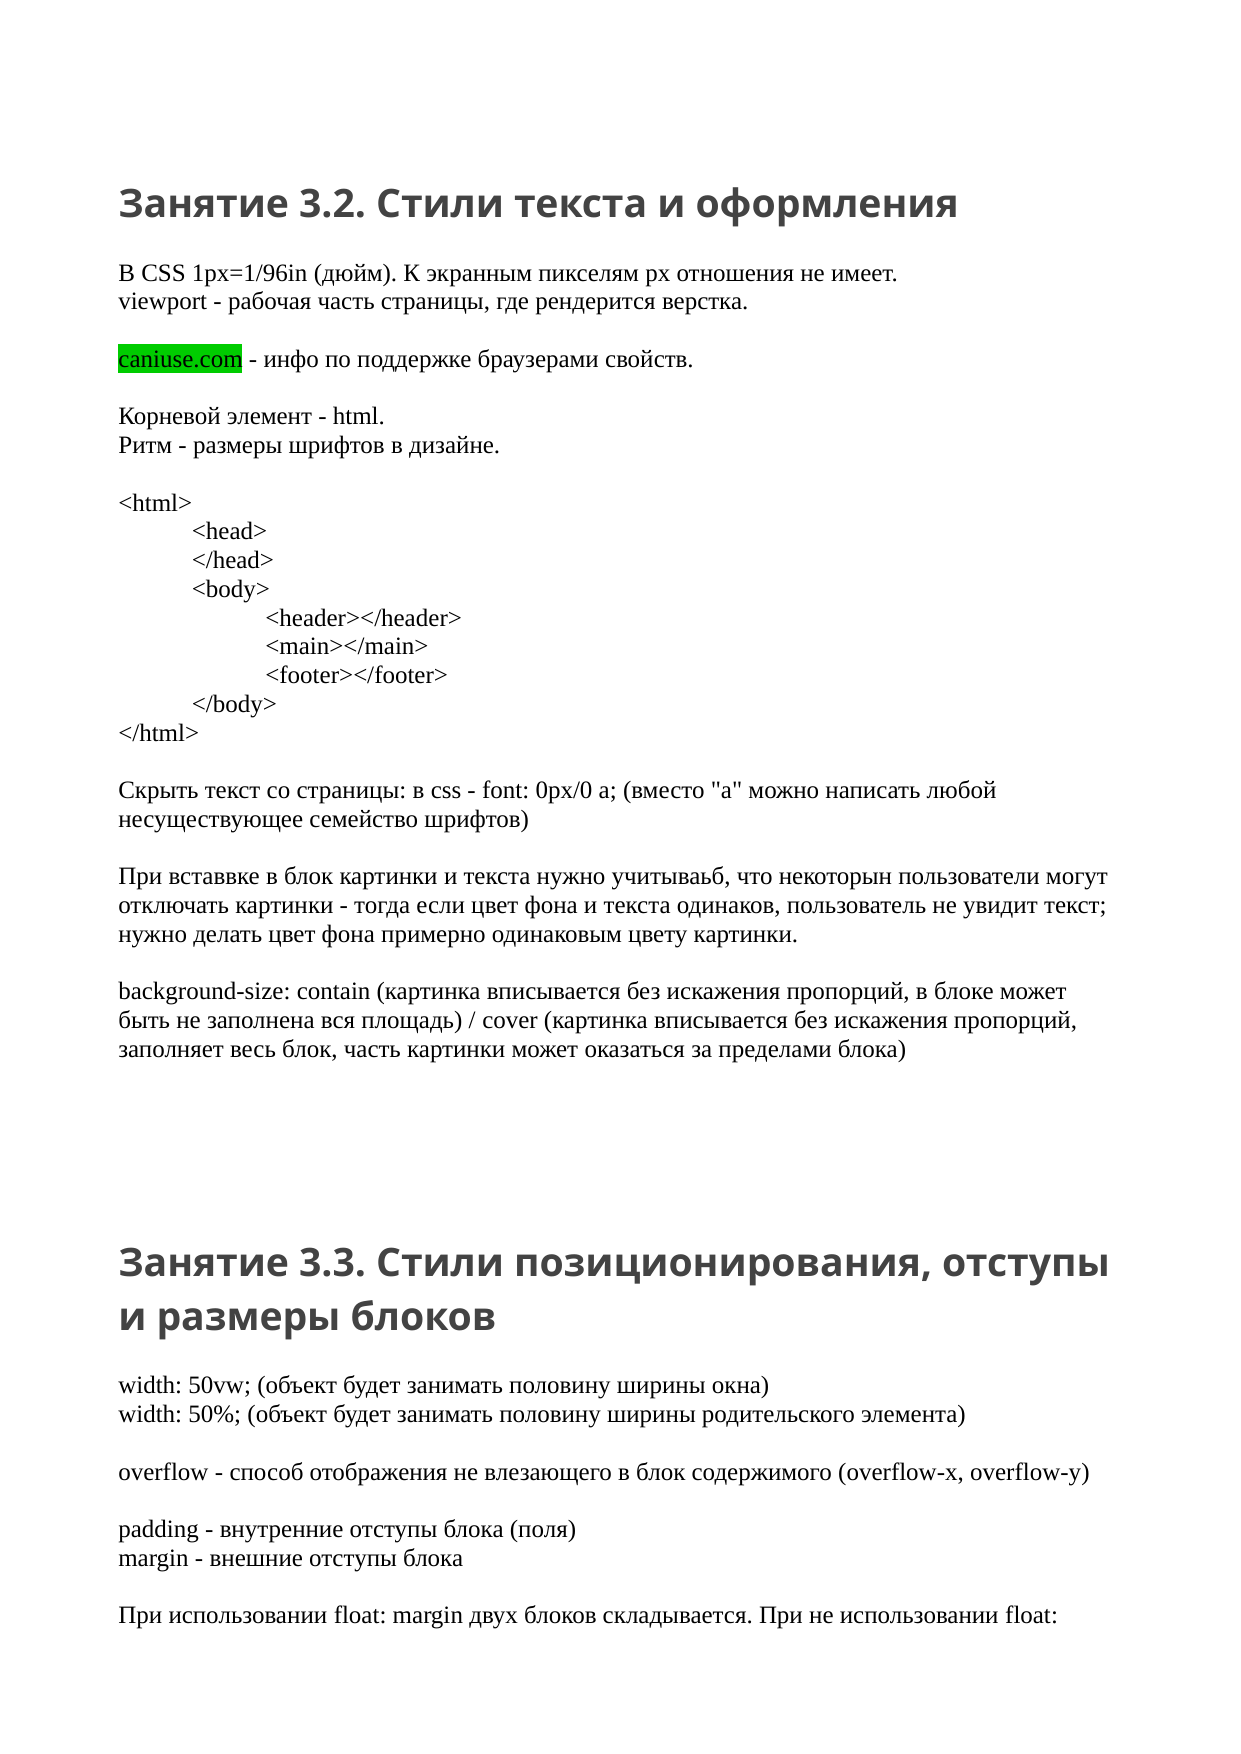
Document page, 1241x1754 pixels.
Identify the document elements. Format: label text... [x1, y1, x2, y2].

text overflow - способ отображения не влезающего в блок содержимого (overflow-x, overflow-y) [118, 1457, 1122, 1485]
text margin - внешние отступы блока [118, 1543, 1122, 1572]
text При вставвке в блок картинки и текста нужно учитываьб, что некоторын пользователи могут отключать картинки - тогда если цвет фона и текста одинаков, пользователь не увидит текст; нужно делать цвет фона примерно одинаковым цвету картинки. [118, 861, 1122, 948]
text <main></main> [118, 631, 1122, 660]
text </html> [118, 718, 1122, 746]
text </head> [118, 545, 1122, 574]
text <footer></footer> [118, 660, 1122, 689]
text Корневой элемент - html. [118, 401, 1122, 430]
text viewport - рабочая часть страницы, где рендерится верстка. [118, 286, 1122, 315]
text width: 50vw; (объект будет занимать половину ширины окна) [118, 1370, 1122, 1399]
text Занятие 3.2. Стили текста и оформления [118, 176, 1122, 229]
text </body> [118, 689, 1122, 718]
text Занятие 3.3. Стили позиционирования, отступы и размеры блоков [118, 1235, 1122, 1342]
text <body> [118, 574, 1122, 603]
text background-size: contain (картинка вписывается без искажения пропорций, в блоке может быть не заполнена вся площадь) / cover (картинка вписывается без искажения пропорций, заполняет весь блок, часть картинки может оказаться за пределами блока) [118, 976, 1122, 1063]
text При использовании float: margin двух блоков складывается. При не использовании float: [118, 1600, 1122, 1629]
text padding - внутренние отступы блока (поля) [118, 1514, 1122, 1543]
text Скрыть текст со страницы: в css - font: 0px/0 a; (вместо "а" можно написать любой несуществующее семейство шрифтов) [118, 775, 1122, 833]
text В CSS 1px=1/96in (дюйм). К экранным пикселям px отношения не имеет. [118, 258, 1122, 286]
text сaniuse.com - инфо по поддержке браузерами свойств. [118, 344, 1122, 373]
text <header></header> [118, 603, 1122, 631]
text width: 50%; (объект будет занимать половину ширины родительского элемента) [118, 1399, 1122, 1428]
text <html> [118, 488, 1122, 516]
text Ритм - размеры шрифтов в дизайне. [118, 430, 1122, 459]
text <head> [118, 516, 1122, 545]
